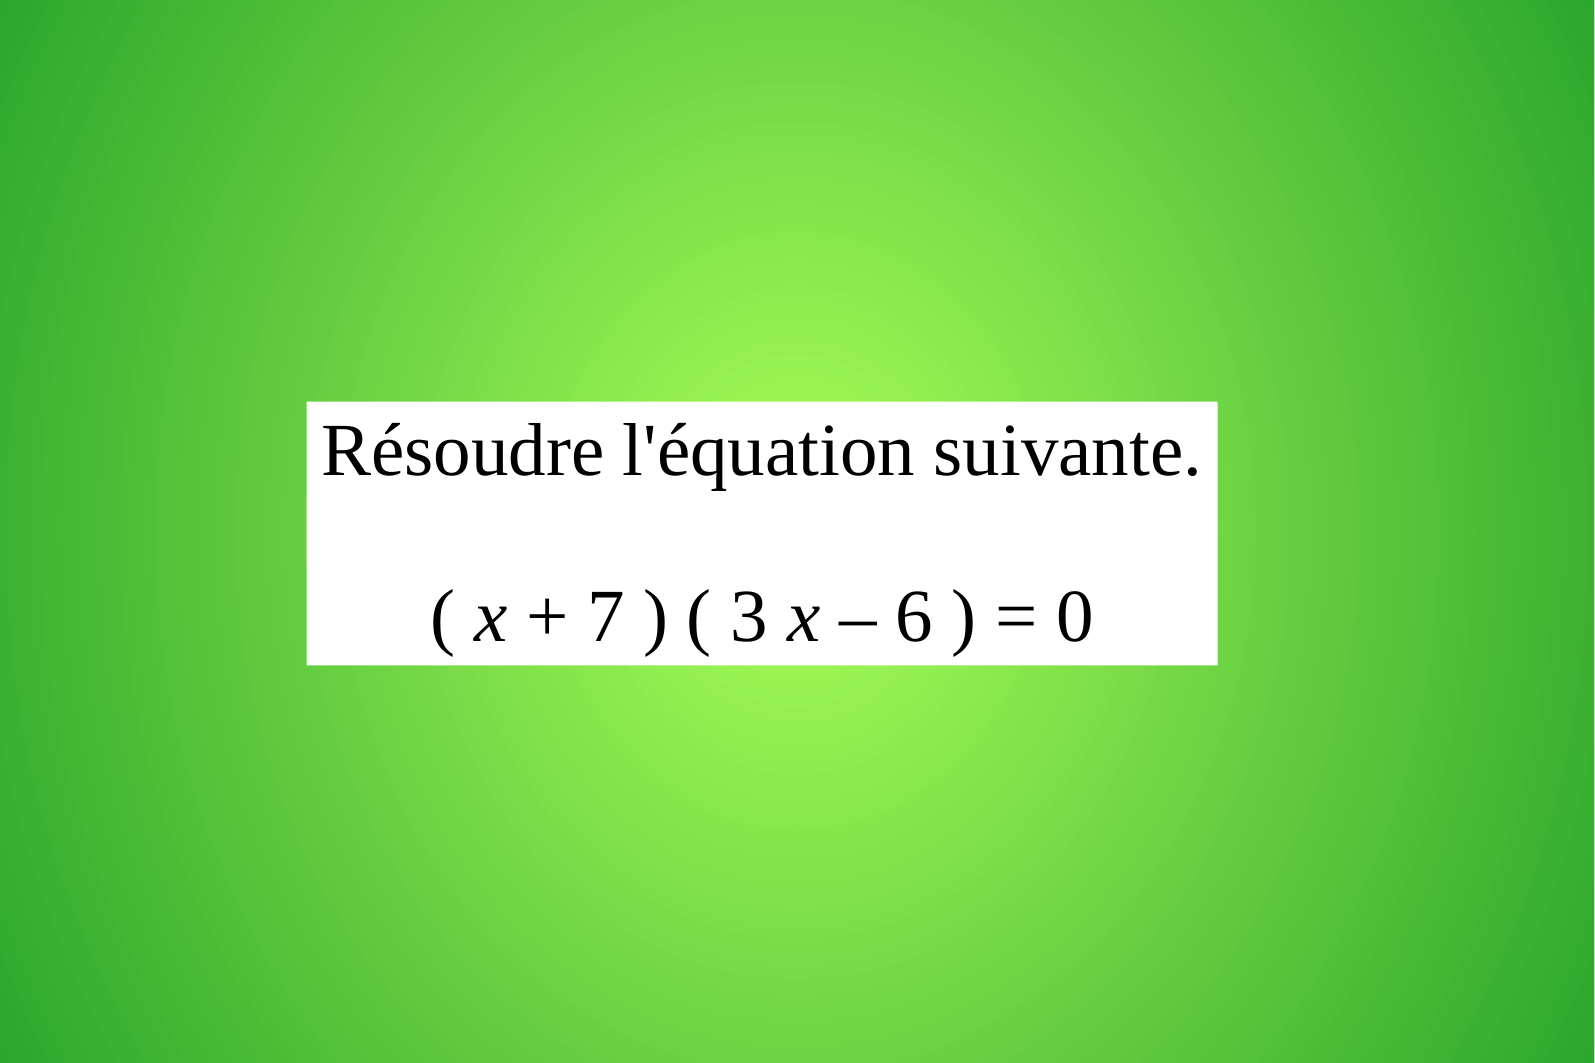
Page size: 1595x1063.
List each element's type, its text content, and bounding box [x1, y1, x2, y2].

picture [0, 0, 1595, 1063]
text_box Résoudre l'équation suivante. ( x + 7 ) ( 3 x – 6 ) = 0 [306, 401, 1218, 666]
